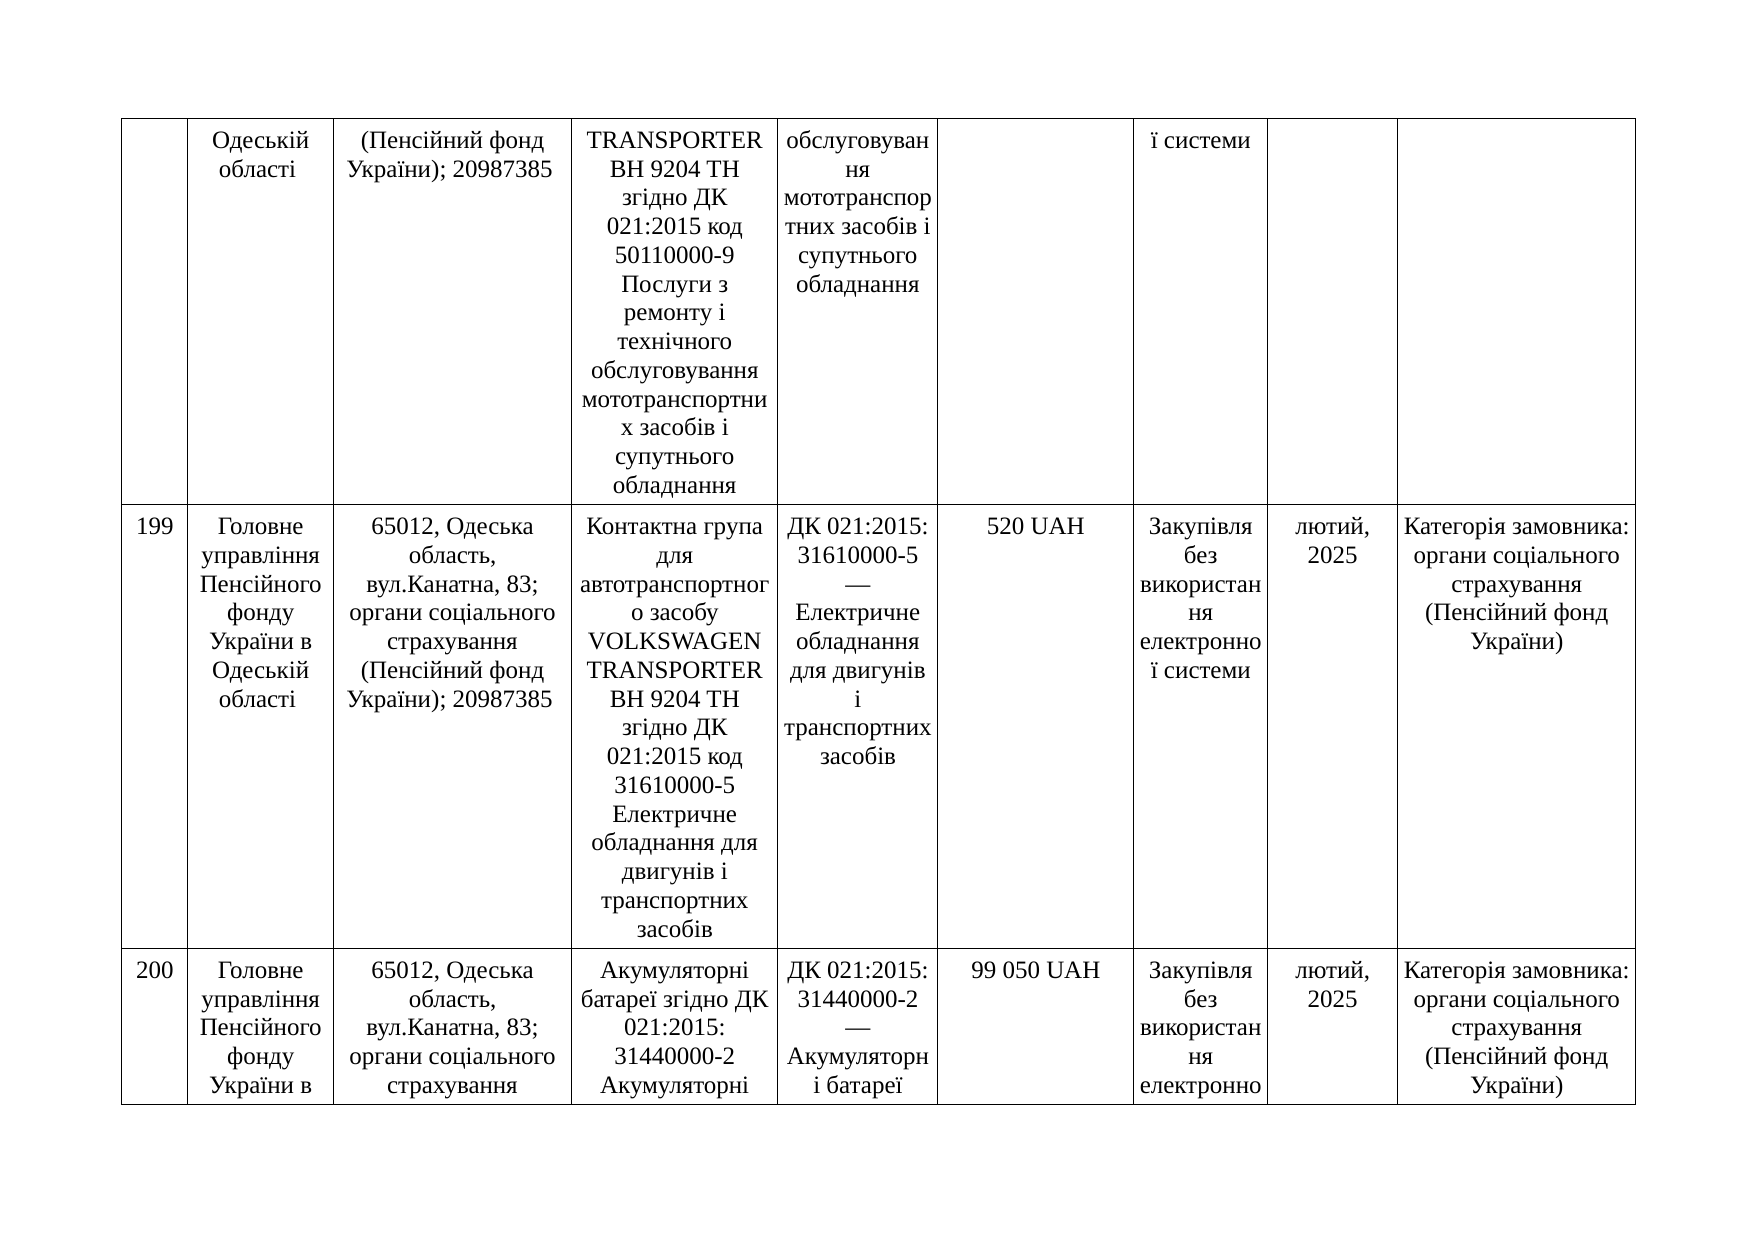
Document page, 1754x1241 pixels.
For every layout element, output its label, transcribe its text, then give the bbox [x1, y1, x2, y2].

table_cell Категорія замовника: органи соціального страхування (Пенсійний фонд України) [1398, 949, 1635, 1104]
table_cell ДК 021:2015: 31440000-2 — Акумуляторні батареї [778, 949, 937, 1104]
table_cell Головне управління Пенсійного фонду України в [188, 949, 333, 1104]
table_cell лютий, 2025 [1268, 949, 1397, 1104]
table_cell Закупівля без використання електронної системи [1134, 505, 1267, 948]
table_cell лютий, 2025 [1268, 505, 1397, 948]
table_cell обслуговування мототранспортних засобів і супутнього обладнання [778, 119, 937, 504]
table_cell 99 050 UAH [938, 949, 1133, 1104]
table_cell Контактна група для автотранспортного засобу VOLKSWAGEN TRANSPORTER BH 9204 TH згідно ДК 021:2015 код 31610000-5 Електричне обладнання для двигунів і транспортних засобів [572, 505, 777, 948]
table_cell Акумуляторні батареї згідно ДК 021:2015: 31440000-2 Акумуляторні [572, 949, 777, 1104]
table_cell ї системи [1134, 119, 1267, 504]
table_cell Закупівля без використання електронно [1134, 949, 1267, 1104]
table_cell TRANSPORTER BH 9204 TH згідно ДК 021:2015 код 50110000-9 Послуги з ремонту і технічного обслуговування мототранспортних засобів і супутнього обладнання [572, 119, 777, 504]
table_cell 200 [122, 949, 187, 1104]
table_cell [1398, 119, 1635, 504]
table_cell 65012, Одеська область, вул.Канатна, 83; органи соціального страхування [334, 949, 571, 1104]
table_cell Головне управління Пенсійного фонду України в Одеській області [188, 505, 333, 948]
table_cell 199 [122, 505, 187, 948]
table_cell Одеській області [188, 119, 333, 504]
table_cell [938, 119, 1133, 504]
table_cell 65012, Одеська область, вул.Канатна, 83; органи соціального страхування (Пенсійний фонд України); 20987385 [334, 505, 571, 948]
table_cell ДК 021:2015: 31610000-5 — Електричне обладнання для двигунів і транспортних засобів [778, 505, 937, 948]
table_cell [122, 119, 187, 504]
table_cell (Пенсійний фонд України); 20987385 [334, 119, 571, 504]
table_cell 520 UAH [938, 505, 1133, 948]
table_cell [1268, 119, 1397, 504]
table_cell Категорія замовника: органи соціального страхування (Пенсійний фонд України) [1398, 505, 1635, 948]
